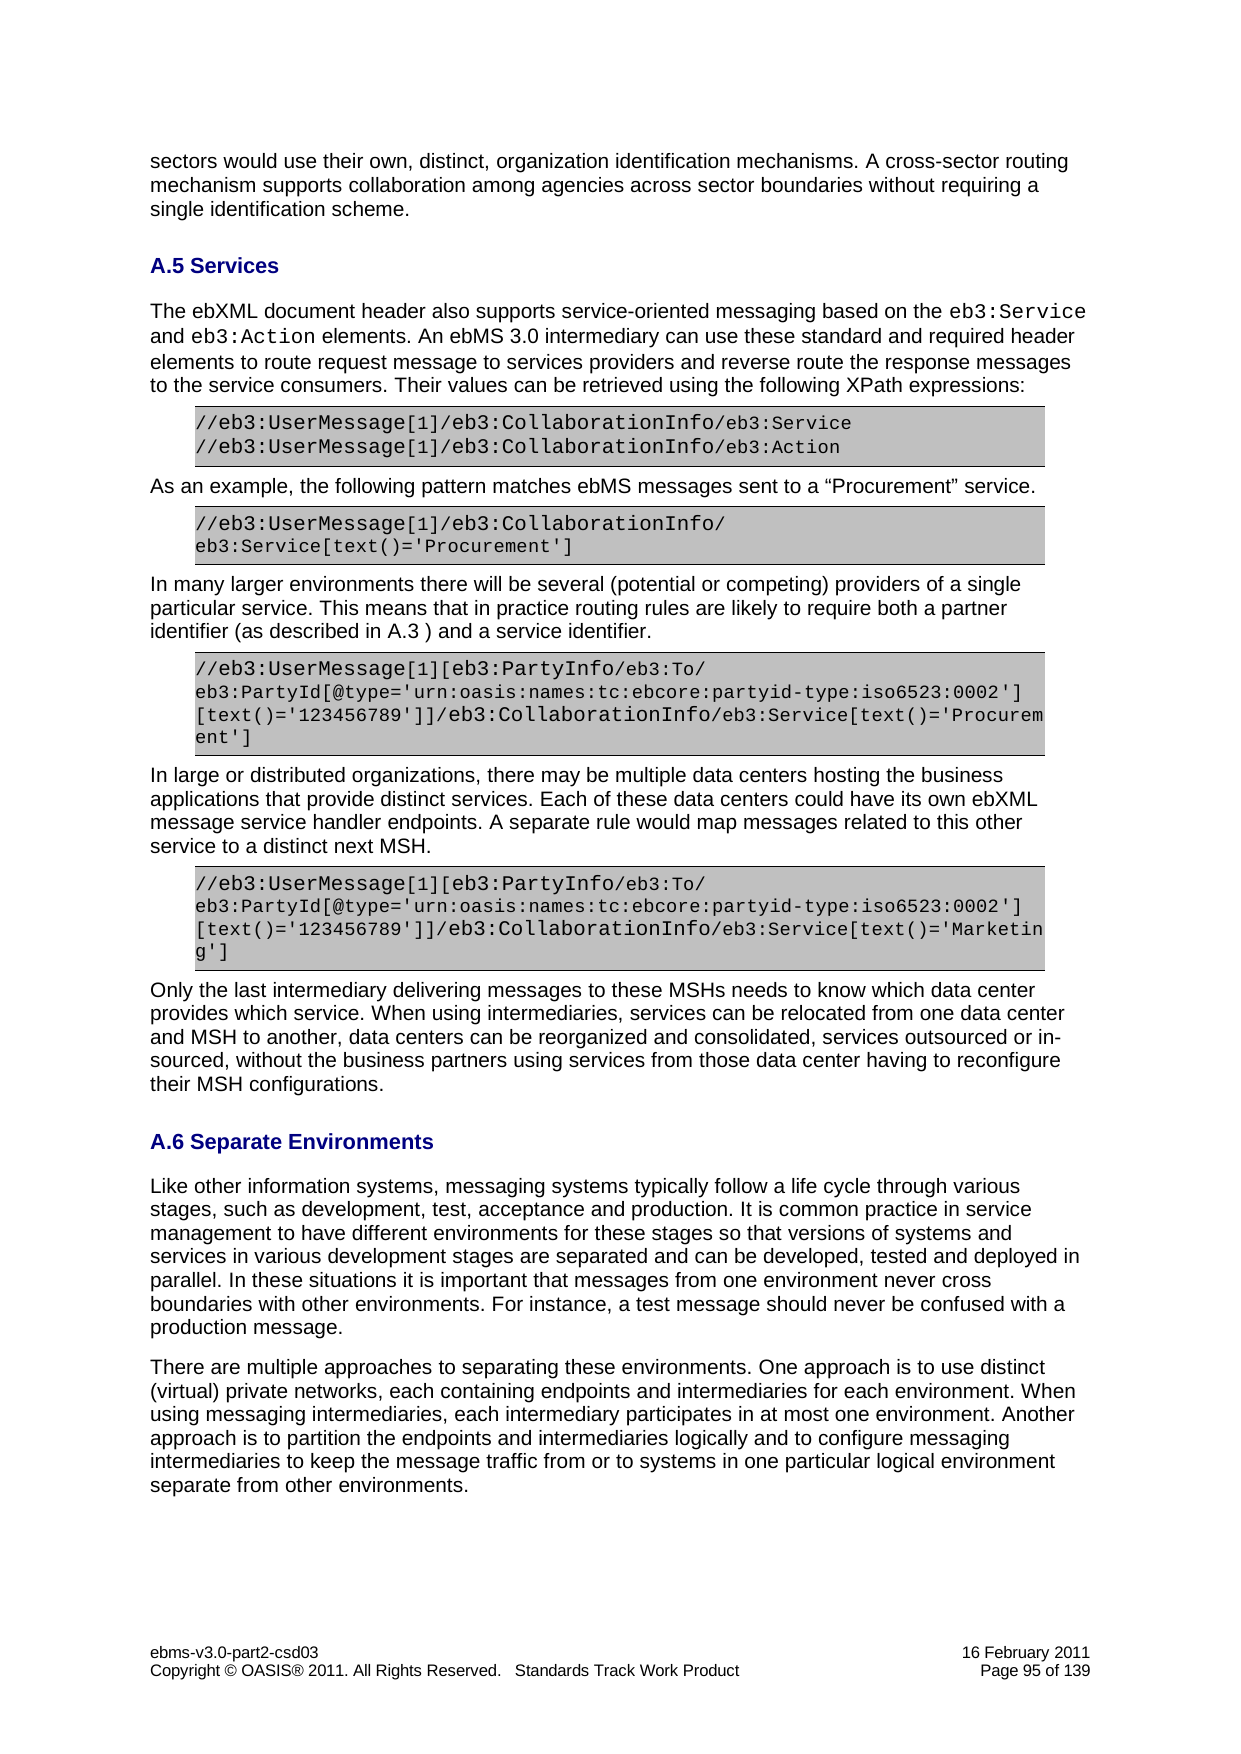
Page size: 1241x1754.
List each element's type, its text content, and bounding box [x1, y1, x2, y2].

text Like other information systems, messaging systems typically follow a life cycle through various stages, such as development, test, acceptance and production. It is common practice in service management to have different environments for these stages so that versions of systems and services in various development stages are separated and can be developed, tested and deployed in parallel. In these situations it is important that messages from one environment never cross boundaries with other environments. For instance, a test message should never be confused with a production message. [150, 1174, 1090, 1339]
text As an example, the following pattern matches ebMS messages sent to a “Procurement” service. [150, 474, 1090, 498]
text //eb3:UserMessage[1]/eb3:CollaborationInfo/eb3:Service[text()='Procurement'] [195, 507, 1045, 564]
text //eb3:UserMessage[1]/eb3:CollaborationInfo/eb3:Action [195, 429, 1045, 466]
subtitle Separate Environments [150, 1129, 1090, 1153]
text The ebXML document header also supports service-oriented messaging based on the eb3:Service and eb3:Action elements. An ebMS 3.0 intermediary can use these standard and required header elements to route request message to services providers and reverse route the response messages to the service consumers. Their values can be retrieved using the following XPath expressions: [150, 299, 1090, 397]
text //eb3:UserMessage[1]/eb3:CollaborationInfo/eb3:Service [195, 407, 1045, 429]
text //eb3:UserMessage[1][eb3:PartyInfo/eb3:To/eb3:PartyId[@type='urn:oasis:names:tc:ebcore:partyid-type:iso6523:0002'] [text()='123456789']]/eb3:CollaborationInfo/eb3:Service[text()='Marketing'] [195, 867, 1045, 970]
text Only the last intermediary delivering messages to these MSHs needs to know which data center provides which service. When using intermediaries, services can be relocated from one data center and MSH to another, data centers can be reorganized and consolidated, services outsourced or in-sourced, without the business partners using services from those data center having to reconfigure their MSH configurations. [150, 978, 1090, 1096]
text //eb3:UserMessage[1][eb3:PartyInfo/eb3:To/eb3:PartyId[@type='urn:oasis:names:tc:ebcore:partyid-type:iso6523:0002'] [text()='123456789']]/eb3:CollaborationInfo/eb3:Service[text()='Procurement'] [195, 653, 1045, 755]
text In many larger environments there will be several (potential or competing) providers of a single particular service. This means that in practice routing rules are likely to require both a partner identifier (as described in A.3 ) and a service identifier. [150, 573, 1090, 643]
text sectors would use their own, distinct, organization identification mechanisms. A cross-sector routing mechanism supports collaboration among agencies across sector boundaries without requiring a single identification scheme. [150, 150, 1090, 221]
subtitle Services [150, 254, 1090, 278]
text There are multiple approaches to separating these environments. One approach is to use distinct (virtual) private networks, each containing endpoints and intermediaries for each environment. When using messaging intermediaries, each intermediary participates in at most one environment. Another approach is to partition the endpoints and intermediaries logically and to configure messaging intermediaries to keep the message traffic from or to systems in one particular logical environment separate from other environments. [150, 1356, 1090, 1497]
text In large or distributed organizations, there may be multiple data centers hosting the business applications that provide distinct services. Each of these data centers could have its own ebXML message service handler endpoints. A separate rule would map messages related to this other service to a distinct next MSH. [150, 764, 1090, 858]
